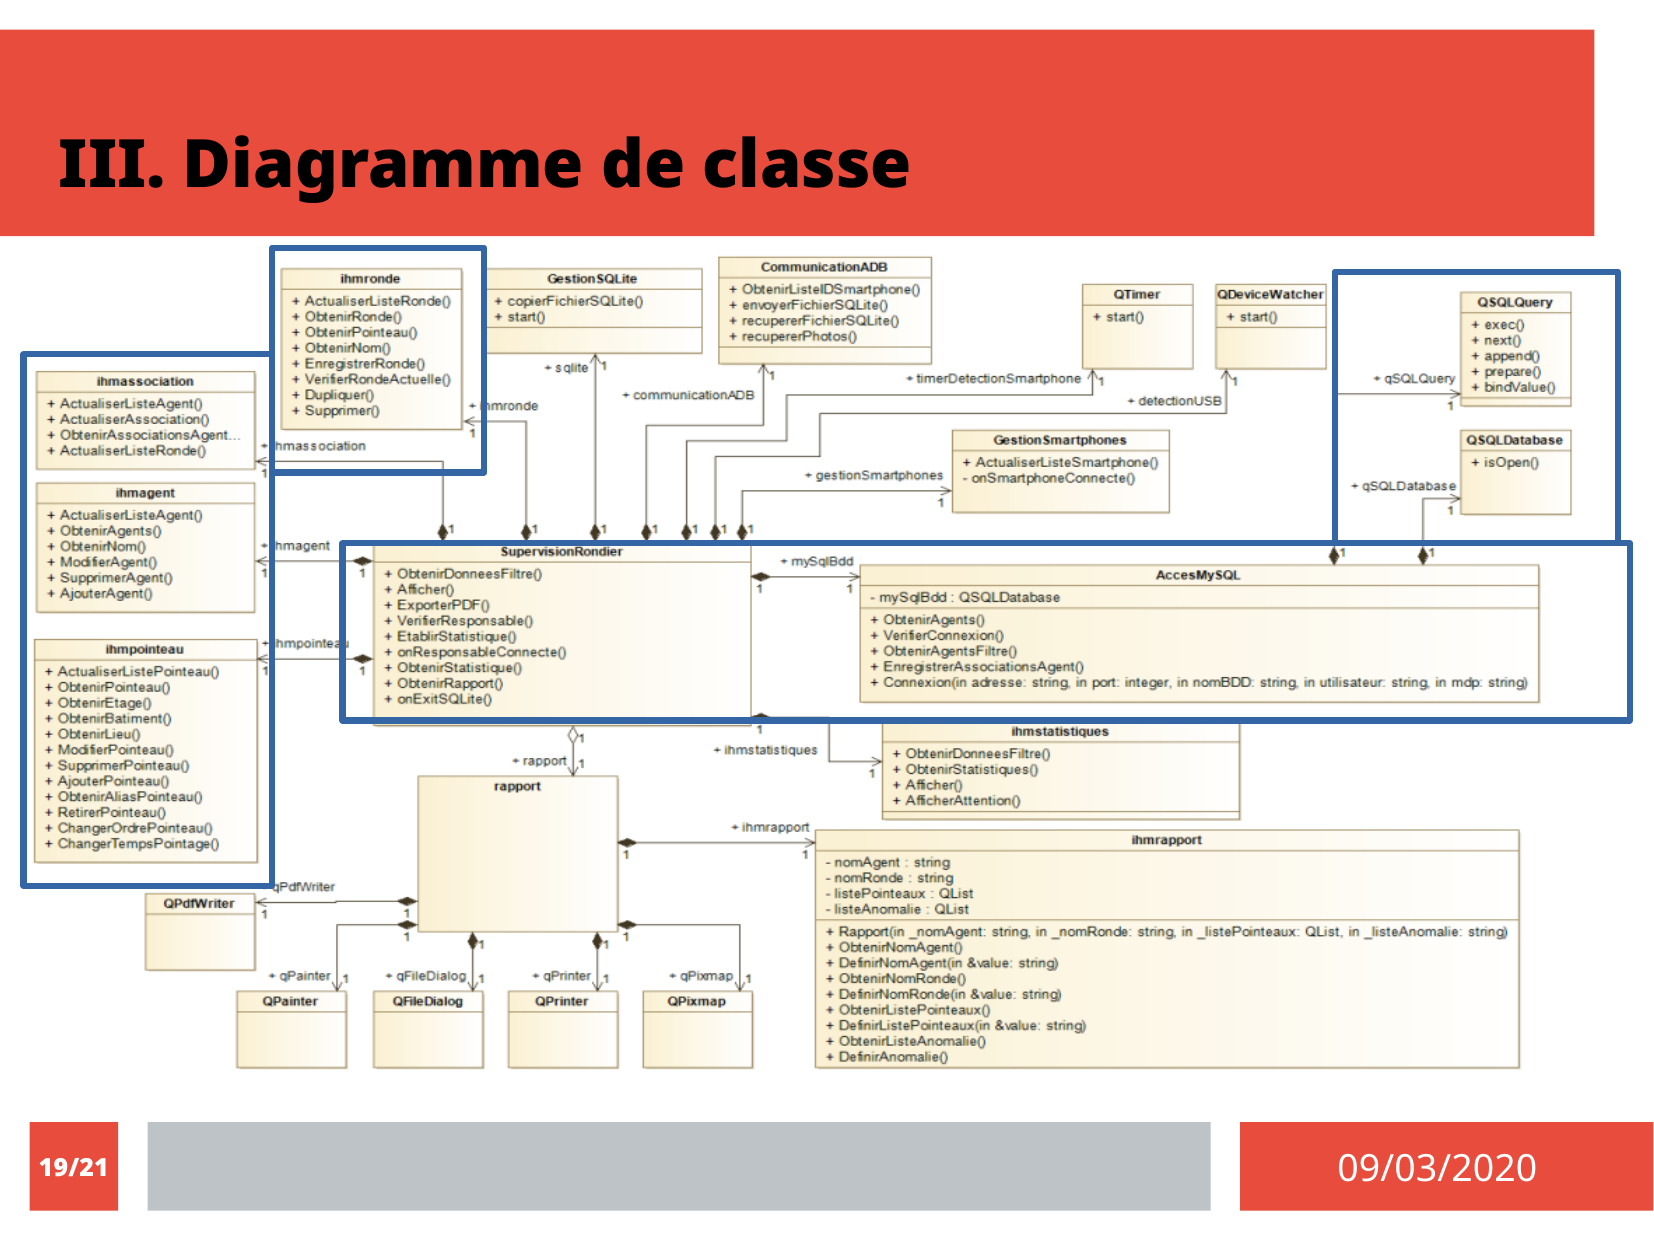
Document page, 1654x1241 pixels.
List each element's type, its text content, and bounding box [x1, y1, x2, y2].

text_box [23, 248, 485, 886]
picture [23, 247, 1583, 1079]
text_box [342, 271, 1630, 721]
title III. Diagramme de classe [59, 59, 1595, 207]
